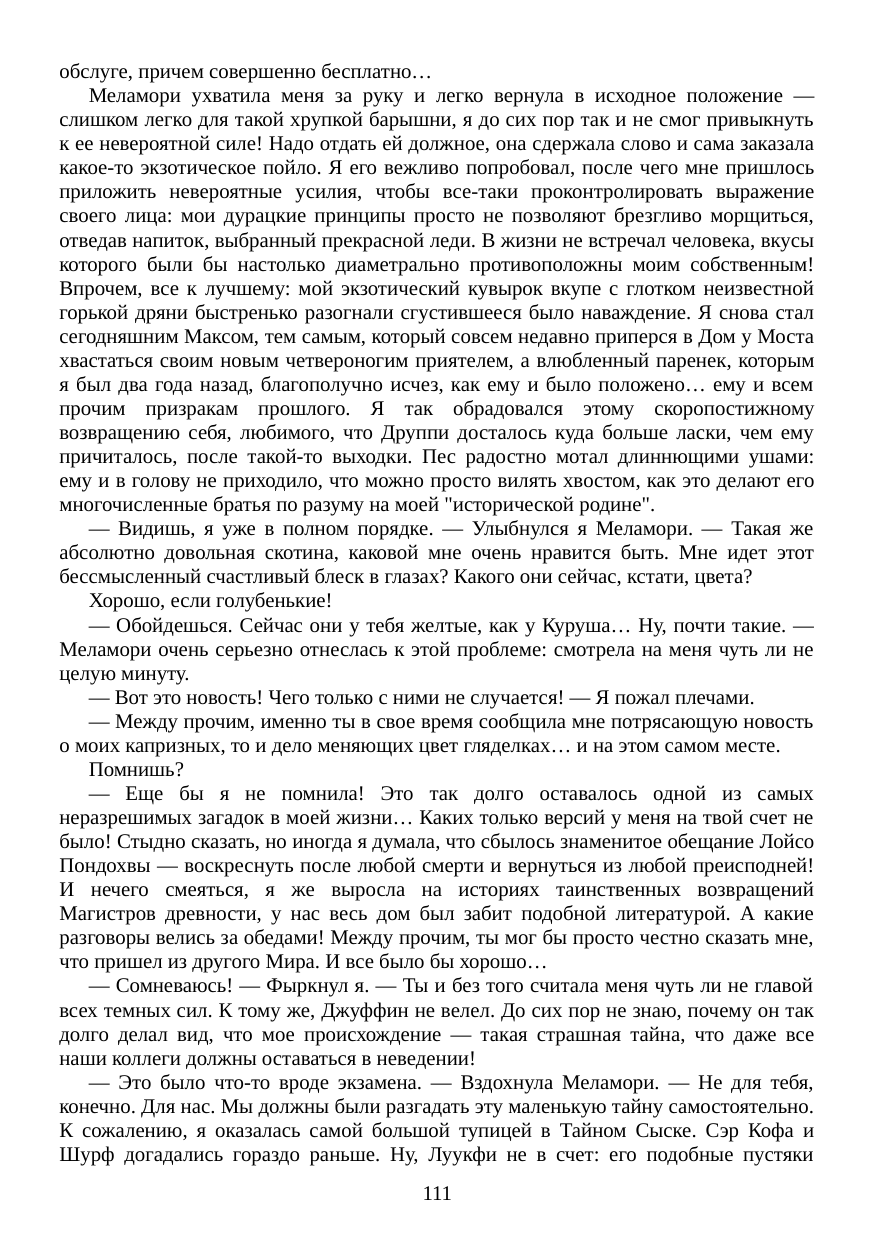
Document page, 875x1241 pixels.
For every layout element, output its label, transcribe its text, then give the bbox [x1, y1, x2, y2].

text — Видишь, я уже в полном порядке. — Улыбнулся я Меламори. — Такая же абсолютно довольная скотина, каковой мне очень нравится быть. Мне идет этот бессмысленный счастливый блеск в глазах? Какого они сейчас, кстати, цвета? [59, 516, 815, 588]
text — Между прочим, именно ты в свое время сообщила мне потрясающую новость о моих капризных, то и дело меняющих цвет гляделках… и на этом самом месте. [59, 709, 815, 757]
text Меламори ухватила меня за руку и легко вернула в исходное положение — слишком легко для такой хрупкой барышни, я до сих пор так и не смог привыкнуть к ее невероятной силе! Надо отдать ей должное, она сдержала слово и сама заказала какое-то экзотическое пойло. Я его вежливо попробовал, после чего мне пришлось приложить невероятные усилия, чтобы все-таки проконтролировать выражение своего лица: мои дурацкие принципы просто не позволяют брезгливо морщиться, отведав напиток, выбранный прекрасной леди. В жизни не встречал человека, вкусы которого были бы настолько диаметрально противоположны моим собственным! Впрочем, все к лучшему: мой экзотический кувырок вкупе с глотком неизвестной горькой дряни быстренько разогнали сгустившееся было наваждение. Я снова стал сегодняшним Максом, тем самым, который совсем недавно приперся в Дом у Моста хвастаться своим новым четвероногим приятелем, а влюбленный паренек, которым я был два года назад, благополучно исчез, как ему и было положено… ему и всем прочим призракам прошлого. Я так обрадовался этому скоропостижному возвращению себя, любимого, что Друппи досталось куда больше ласки, чем ему причиталось, после такой-то выходки. Пес радостно мотал длиннющими ушами: ему и в голову не приходило, что можно просто вилять хвостом, как это делают его многочисленные братья по разуму на моей "исторической родине". [59, 83, 815, 516]
text — Сомневаюсь! — Фыркнул я. — Ты и без того считала меня чуть ли не главой всех темных сил. К тому же, Джуффин не велел. До сих пор не знаю, почему он так долго делал вид, что мое происхождение — такая страшная тайна, что даже все наши коллеги должны оставаться в неведении! [59, 973, 815, 1070]
text Хорошо, если голубенькие! [59, 588, 815, 612]
text — Обойдешься. Сейчас они у тебя желтые, как у Куруша… Ну, почти такие. — Меламори очень серьезно отнеслась к этой проблеме: смотрела на меня чуть ли не целую минуту. [59, 612, 815, 685]
text Помнишь? [59, 757, 815, 781]
text — Это было что-то вроде экзамена. — Вздохнула Меламори. — Не для тебя, конечно. Для нас. Мы должны были разгадать эту маленькую тайну самостоятельно. К сожалению, я оказалась самой большой тупицей в Тайном Сыске. Сэр Кофа и Шурф догадались гораздо раньше. Ну, Луукфи не в счет: его подобные пустяки [59, 1070, 815, 1166]
text — Вот это новость! Чего только с ними не случается! — Я пожал плечами. [59, 685, 815, 709]
text — Еще бы я не помнила! Это так долго оставалось одной из самых неразрешимых загадок в моей жизни… Каких только версий у меня на твой счет не было! Стыдно сказать, но иногда я думала, что сбылось знаменитое обещание Лойсо Пондохвы — воскреснуть после любой смерти и вернуться из любой преисподней! И нечего смеяться, я же выросла на историях таинственных возвращений Магистров древности, у нас весь дом был забит подобной литературой. А какие разговоры велись за обедами! Между прочим, ты мог бы просто честно сказать мне, что пришел из другого Мира. И все было бы хорошо… [59, 781, 815, 973]
text обслуге, причем совершенно бесплатно… [59, 59, 815, 83]
